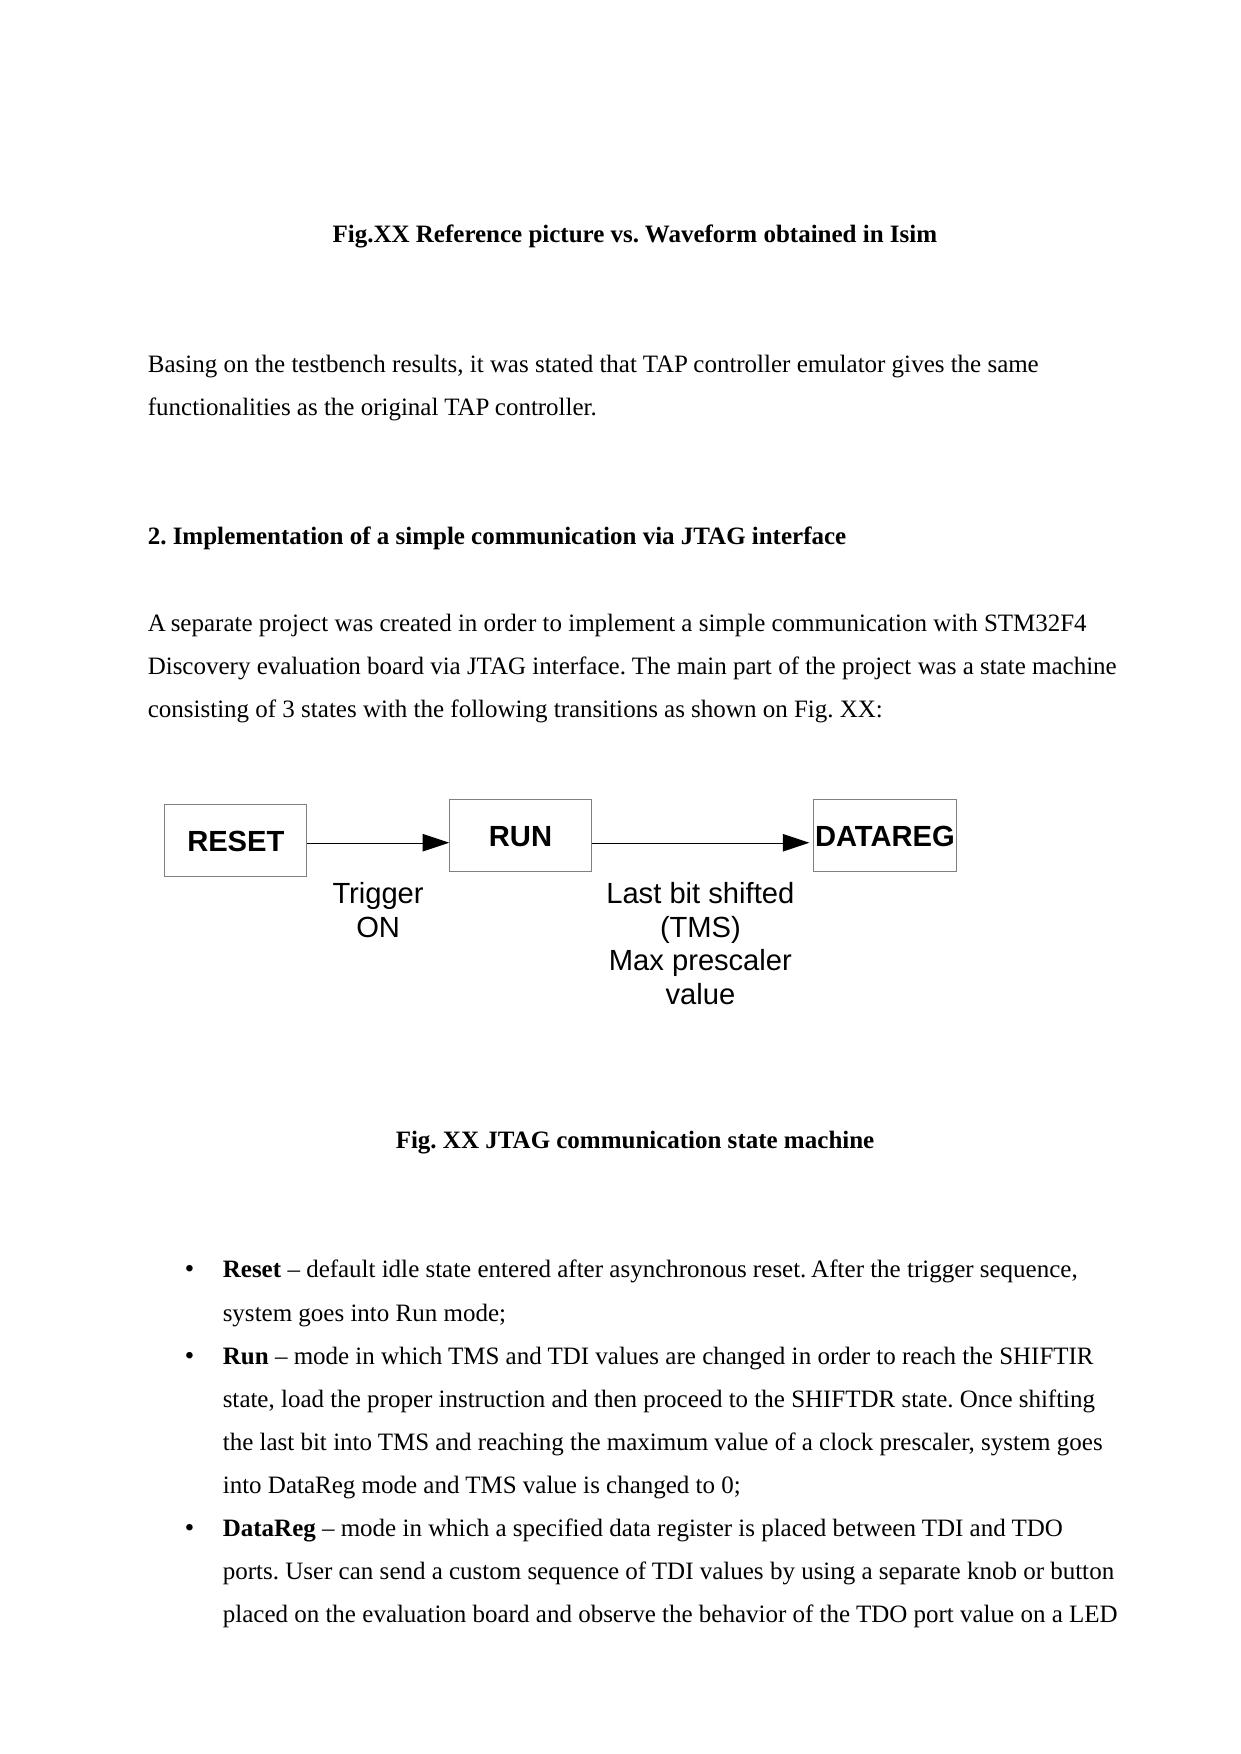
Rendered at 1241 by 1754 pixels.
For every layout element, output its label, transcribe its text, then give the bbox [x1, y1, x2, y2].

text Fig. XX JTAG communication state machine [148, 1125, 1122, 1154]
list Reset – default idle state entered after asynchronous reset. After the trigger sequence, system goes into Run mode; [185, 1254, 1122, 1326]
text 2. Implementation of a simple communication via JTAG interface [148, 521, 1122, 550]
text Basing on the testbench results, it was stated that TAP controller emulator gives the same functionalities as the original TAP controller. [148, 349, 1122, 421]
list DataReg – mode in which a specified data register is placed between TDI and TDO ports. User can send a custom sequence of TDI values by using a separate knob or button placed on the evaluation board and observe the behavior of the TDO port value on a LED [185, 1513, 1122, 1628]
text A separate project was created in order to implement a simple communication with STM32F4 Discovery evaluation board via JTAG interface. The main part of the project was a state machine consisting of 3 states with the following transitions as shown on Fig. XX: [148, 608, 1122, 723]
list Run – mode in which TMS and TDI values are changed in order to reach the SHIFTIR state, load the proper instruction and then proceed to the SHIFTDR state. Once shifting the last bit into TMS and reaching the maximum value of a clock prescaler, system goes into DataReg mode and TMS value is changed to 0; [185, 1341, 1122, 1499]
text Fig.XX Reference picture vs. Waveform obtained in Isim [148, 219, 1122, 248]
